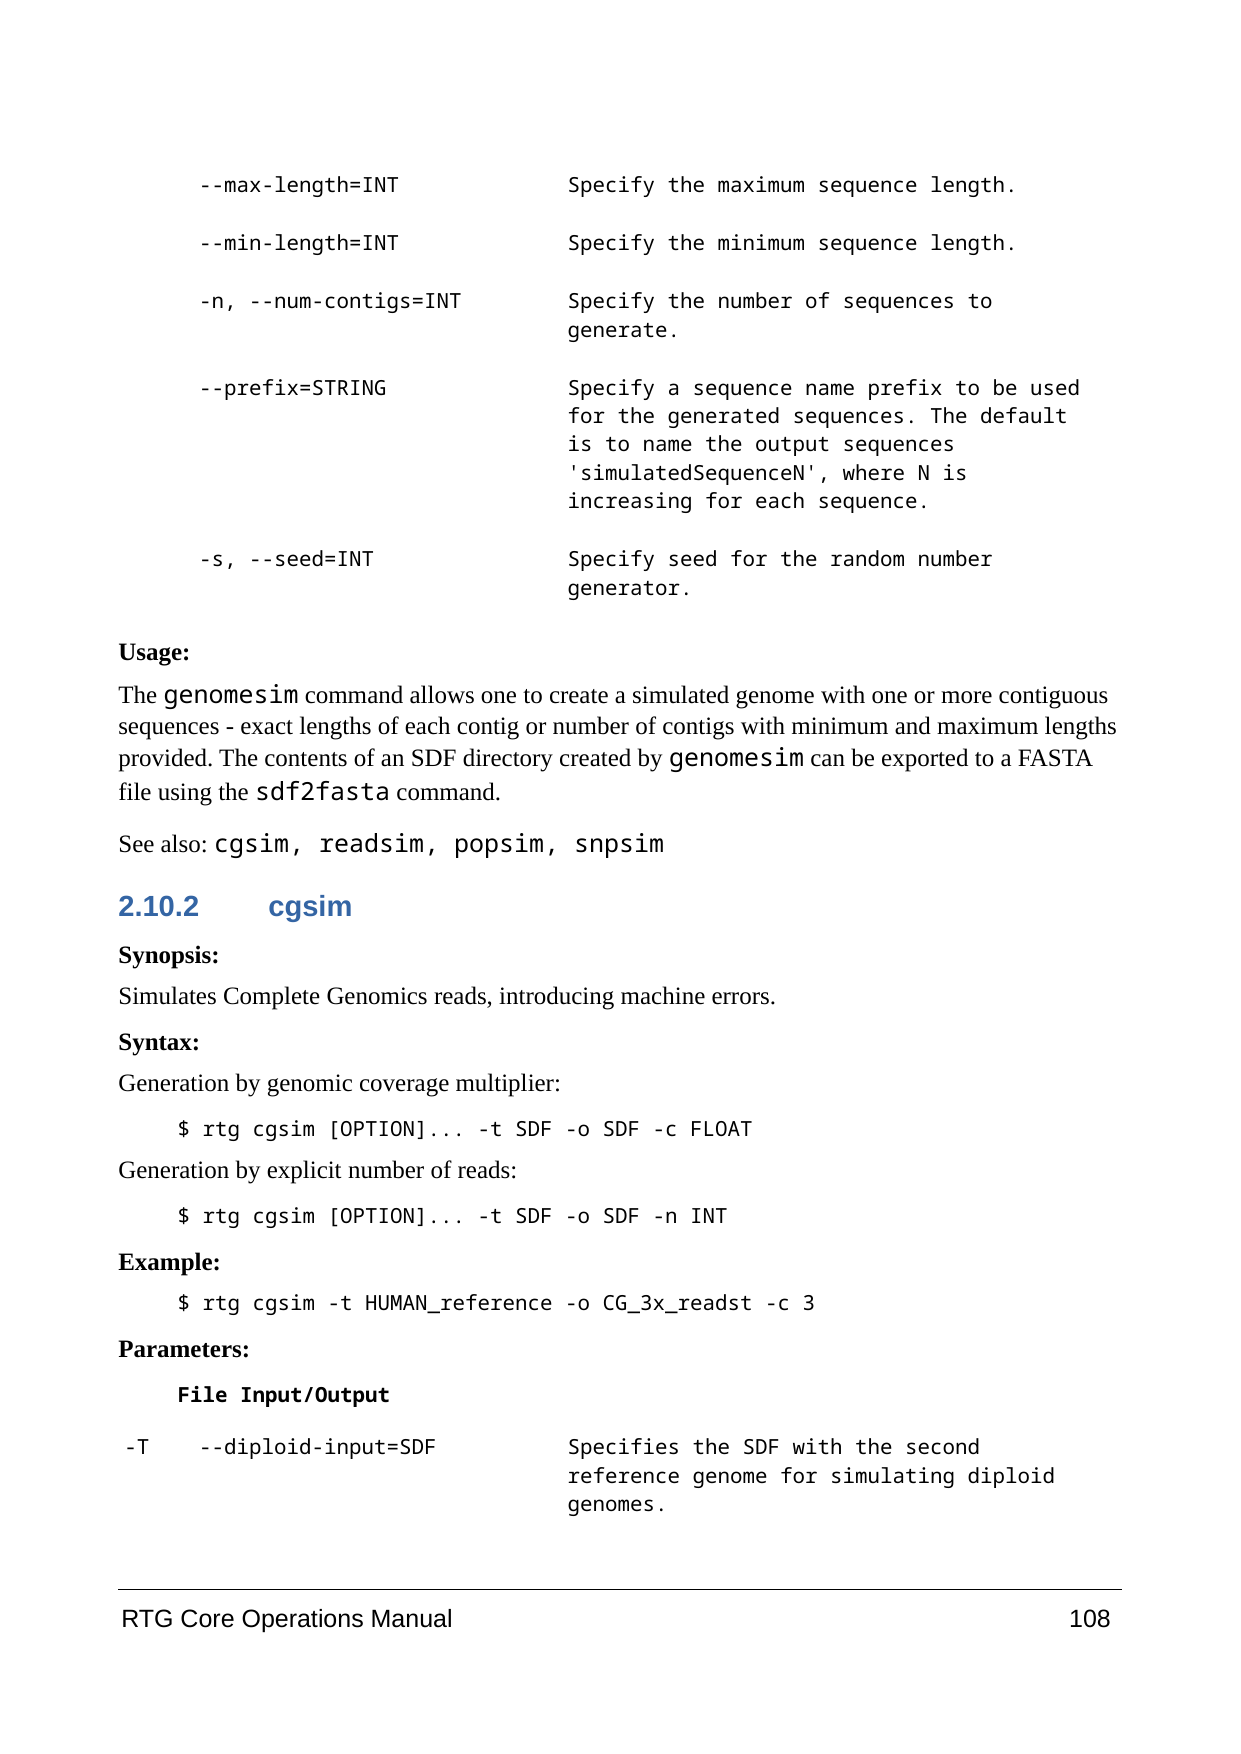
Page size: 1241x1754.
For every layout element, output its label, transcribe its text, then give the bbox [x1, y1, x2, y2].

table_cell [118, 361, 193, 532]
table_header -T [118, 1421, 193, 1535]
table_cell --prefix=STRING [193, 361, 561, 532]
text See also: cgsim, readsim, popsim, snpsim [118, 826, 1122, 860]
subtitle Synopsis: [118, 941, 1122, 969]
text $ rtg cgsim [OPTION]... -t SDF -o SDF -n INT [177, 1201, 1122, 1229]
text Generation by explicit number of reads: [118, 1155, 1122, 1183]
table_header Specifies the SDF with the second reference genome for simulating diploid genomes. [561, 1421, 1093, 1535]
table_cell [118, 275, 193, 361]
table_cell [118, 159, 193, 217]
subtitle Parameters: [118, 1334, 1122, 1363]
table_cell Specify a sequence name prefix to be used for the generated sequences. The default is to name the output sequences 'simulatedSequenceN', where N is increasing for each sequence. [561, 361, 1093, 532]
subtitle cgsim [118, 889, 1122, 923]
text $ rtg cgsim [OPTION]... -t SDF -o SDF -c FLOAT [177, 1114, 1122, 1143]
table_cell Specify the minimum sequence length. [561, 217, 1093, 274]
text $ rtg cgsim -t HUMAN_reference -o CG_3x_readst -c 3 [177, 1288, 1122, 1316]
table_cell -s, --seed=INT [193, 533, 561, 619]
table_cell Specify the maximum sequence length. [561, 159, 1093, 217]
subtitle Syntax: [118, 1027, 1122, 1056]
table_header --diploid-input=SDF [193, 1421, 561, 1535]
subtitle Example: [118, 1247, 1122, 1276]
table_cell --min-length=INT [193, 217, 561, 274]
table_cell [118, 533, 193, 619]
table_cell Specify the number of sequences to generate. [561, 275, 1093, 361]
text The genomesim command allows one to create a simulated genome with one or more contiguous sequences - exact lengths of each contig or number of contigs with minimum and maximum lengths provided. The contents of an SDF directory created by genomesim can be exported to a FASTA file using the sdf2fasta command. [118, 677, 1122, 808]
table_cell [118, 217, 193, 274]
text Generation by genomic coverage multiplier: [118, 1068, 1122, 1097]
text Simulates Complete Genomics reads, introducing machine errors. [118, 981, 1122, 1010]
table_cell --max-length=INT [193, 159, 561, 217]
table_cell Specify seed for the random number generator. [561, 533, 1093, 619]
subtitle Usage: [118, 637, 1122, 665]
table_cell -n, --num-contigs=INT [193, 275, 561, 361]
text File Input/Output [177, 1380, 1122, 1409]
